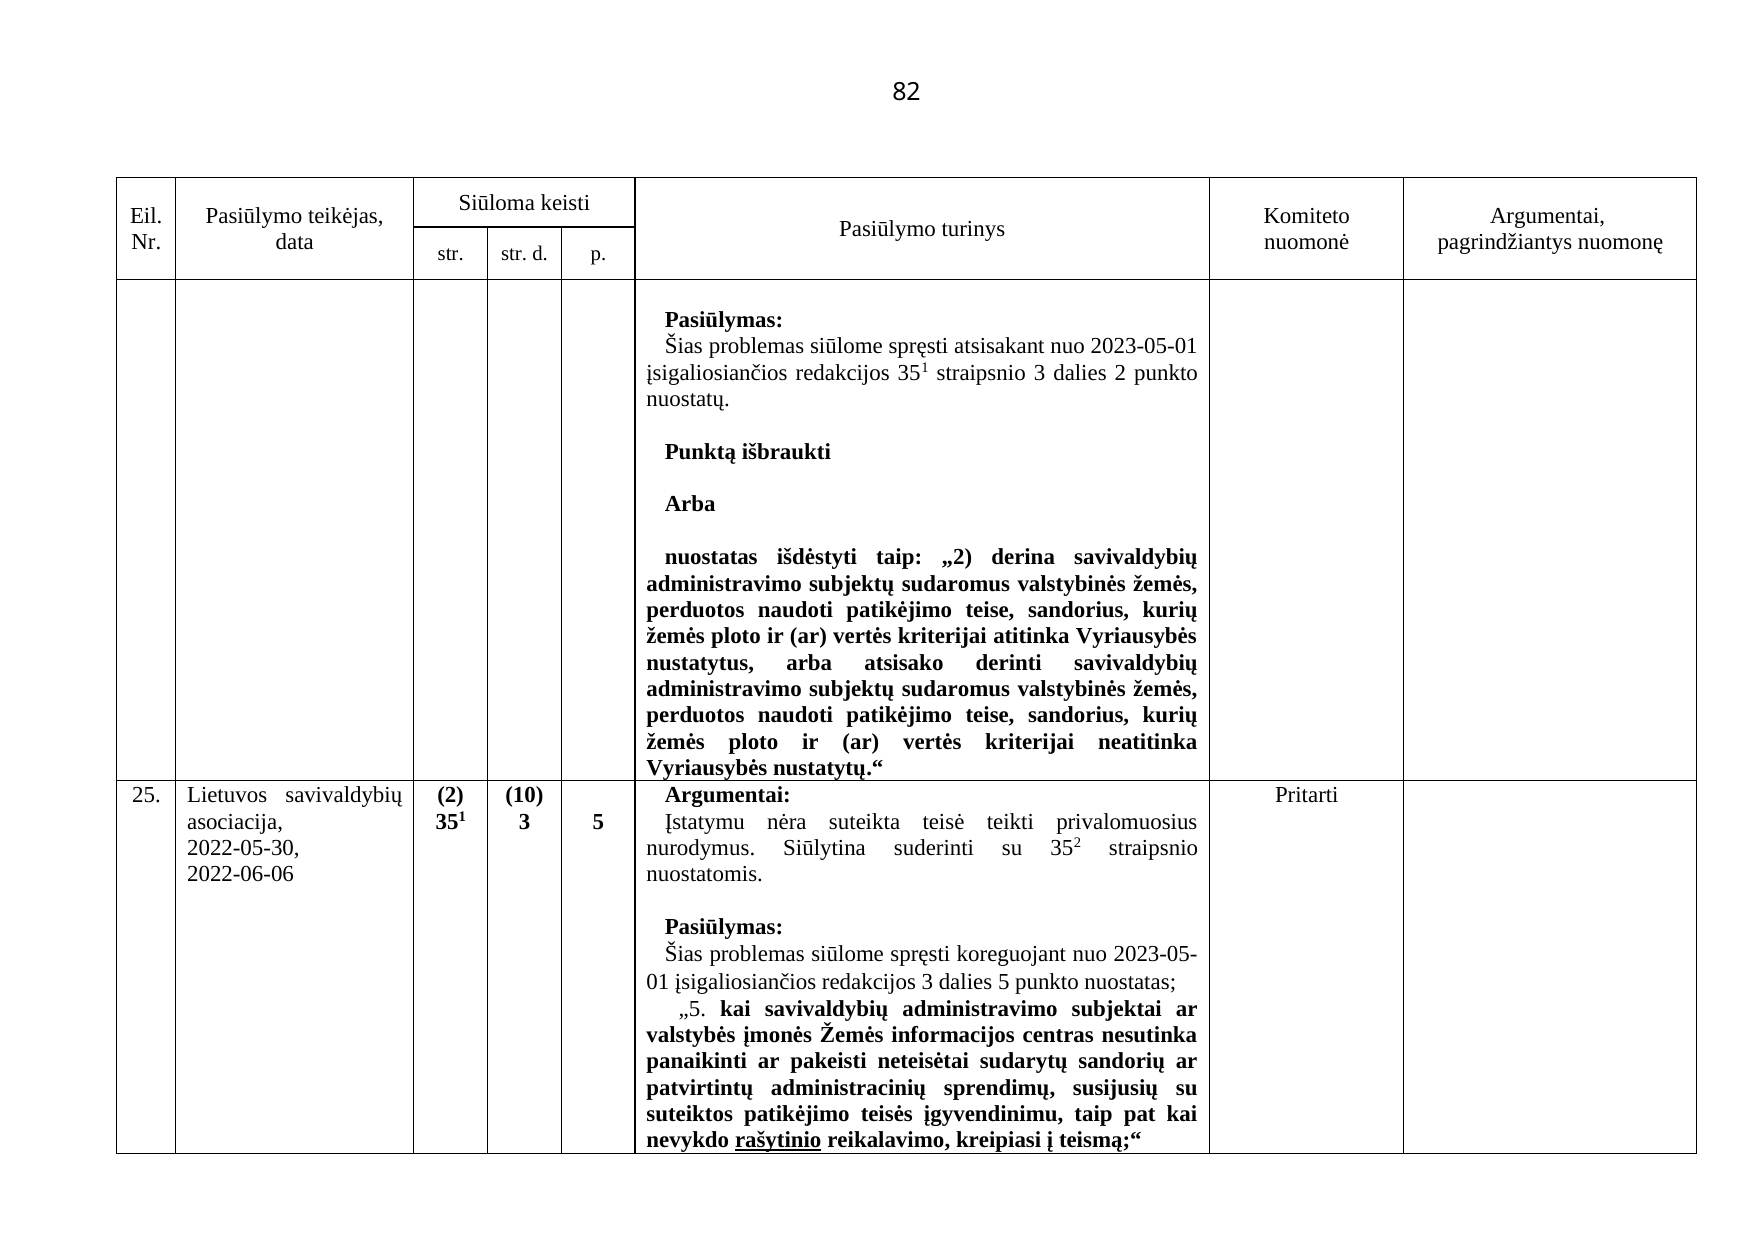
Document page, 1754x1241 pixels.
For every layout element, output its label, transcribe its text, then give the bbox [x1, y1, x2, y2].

table_header Pasiūlymo teikėjas, data [176, 178, 413, 279]
table_cell [488, 280, 561, 780]
table_header Siūloma keisti [414, 178, 634, 226]
table_cell [414, 280, 487, 780]
table_cell [1404, 781, 1696, 1153]
table_cell (10) 3 [488, 781, 561, 1153]
table_cell p. [562, 228, 634, 279]
table_cell [1404, 280, 1696, 780]
table_cell 5 [562, 781, 634, 1153]
table_cell [176, 280, 413, 780]
table_cell Argumentai: Įstatymu nėra suteikta teisė teikti privalomuosius nurodymus. Siūlytina suderinti su 352 straipsnio nuostatomis. Pasiūlymas: Šias problemas siūlome spręsti koreguojant nuo 2023-05-01 įsigaliosiančios redakcijos 3 dalies 5 punkto nuostatas; „5. kai savivaldybių administravimo subjektai ar valstybės įmonės Žemės informacijos centras nesutinka panaikinti ar pakeisti neteisėtai sudarytų sandorių ar patvirtintų administracinių sprendimų, susijusių su suteiktos patikėjimo teisės įgyvendinimu, taip pat kai nevykdo rašytinio reikalavimo, kreipiasi į teismą;“ [636, 781, 1209, 1153]
table_cell 25. [117, 781, 175, 1153]
table_header Pasiūlymo turinys [636, 178, 1209, 279]
table_header Argumentai, pagrindžiantys nuomonę [1404, 178, 1696, 279]
table_cell Pasiūlymas: Šias problemas siūlome spręsti atsisakant nuo 2023-05-01 įsigaliosiančios redakcijos 351 straipsnio 3 dalies 2 punkto nuostatų. Punktą išbraukti Arba nuostatas išdėstyti taip: „2) derina savivaldybių administravimo subjektų sudaromus valstybinės žemės, perduotos naudoti patikėjimo teise, sandorius, kurių žemės ploto ir (ar) vertės kriterijai atitinka Vyriausybės nustatytus, arba atsisako derinti savivaldybių administravimo subjektų sudaromus valstybinės žemės, perduotos naudoti patikėjimo teise, sandorius, kurių žemės ploto ir (ar) vertės kriterijai neatitinka Vyriausybės nustatytų.“ [636, 280, 1209, 780]
table_cell [1210, 280, 1403, 780]
table_header Eil. Nr. [117, 178, 175, 279]
table_cell Lietuvos savivaldybių asociacija, 2022-05-30, 2022-06-06 [176, 781, 413, 1153]
table_cell str. [414, 228, 487, 279]
table_cell [117, 280, 175, 780]
table_cell (2) 351 [414, 781, 487, 1153]
table_cell [562, 280, 634, 780]
table_header Komiteto nuomonė [1210, 178, 1403, 279]
table_cell Pritarti [1210, 781, 1403, 1153]
table_cell str. d. [488, 228, 561, 279]
